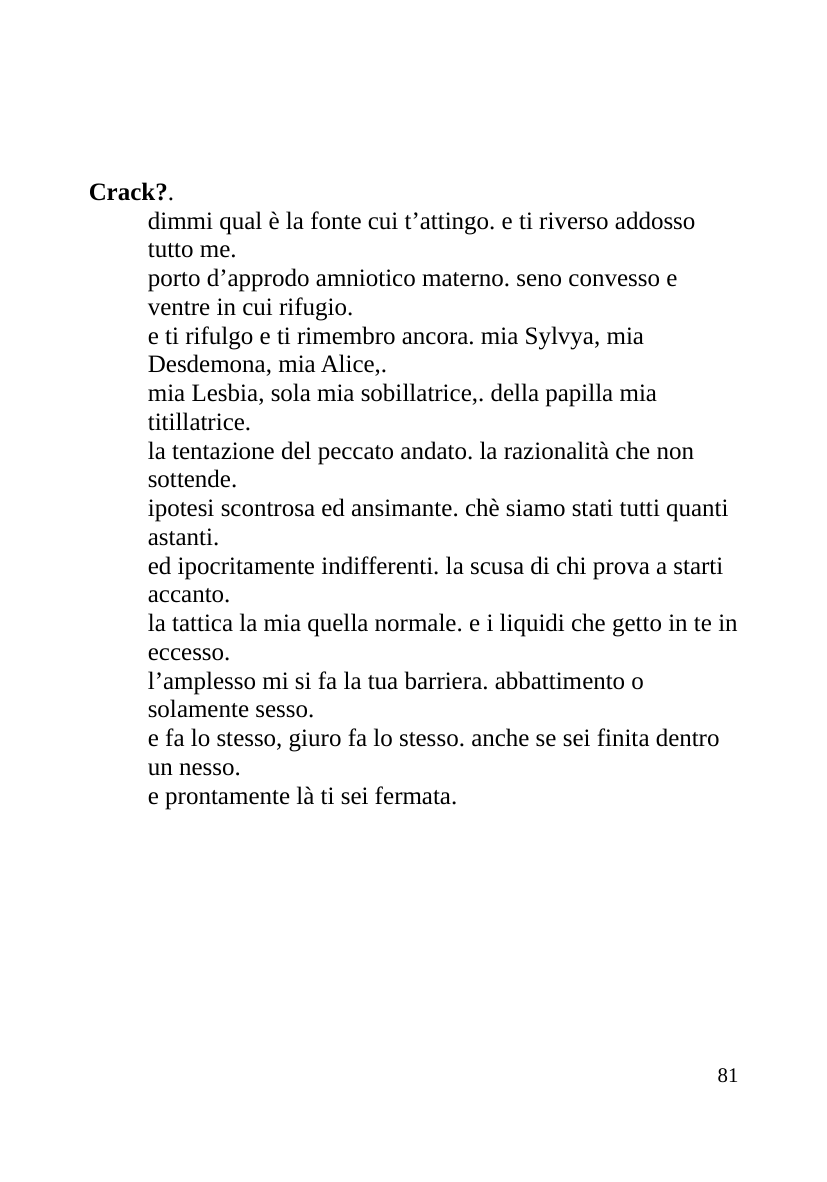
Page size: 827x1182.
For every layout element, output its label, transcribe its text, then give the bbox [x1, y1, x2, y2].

text dimmi qual è la fonte cui t’attingo. e ti riverso addosso tutto me. [148, 206, 738, 263]
text e fa lo stesso, giuro fa lo stesso. anche se sei finita dentro un nesso. [148, 723, 738, 781]
text la tentazione del peccato andato. la razionalità che non sottende. [148, 436, 738, 493]
text ipotesi scontrosa ed ansimante. chè siamo stati tutti quanti astanti. [148, 493, 738, 551]
text e ti rifulgo e ti rimembro ancora. mia Sylvya, mia Desdemona, mia Alice,. [148, 321, 738, 378]
text porto d’approdo amniotico materno. seno convesso e ventre in cui rifugio. [148, 263, 738, 321]
text ed ipocritamente indifferenti. la scusa di chi prova a starti accanto. [148, 551, 738, 608]
text e prontamente là ti sei fermata. [148, 781, 738, 809]
text Crack?. [88, 177, 738, 206]
text l’amplesso mi si fa la tua barriera. abbattimento o solamente sesso. [148, 666, 738, 723]
text mia Lesbia, sola mia sobillatrice,. della papilla mia titillatrice. [148, 378, 738, 436]
text la tattica la mia quella normale. e i liquidi che getto in te in eccesso. [148, 608, 738, 666]
